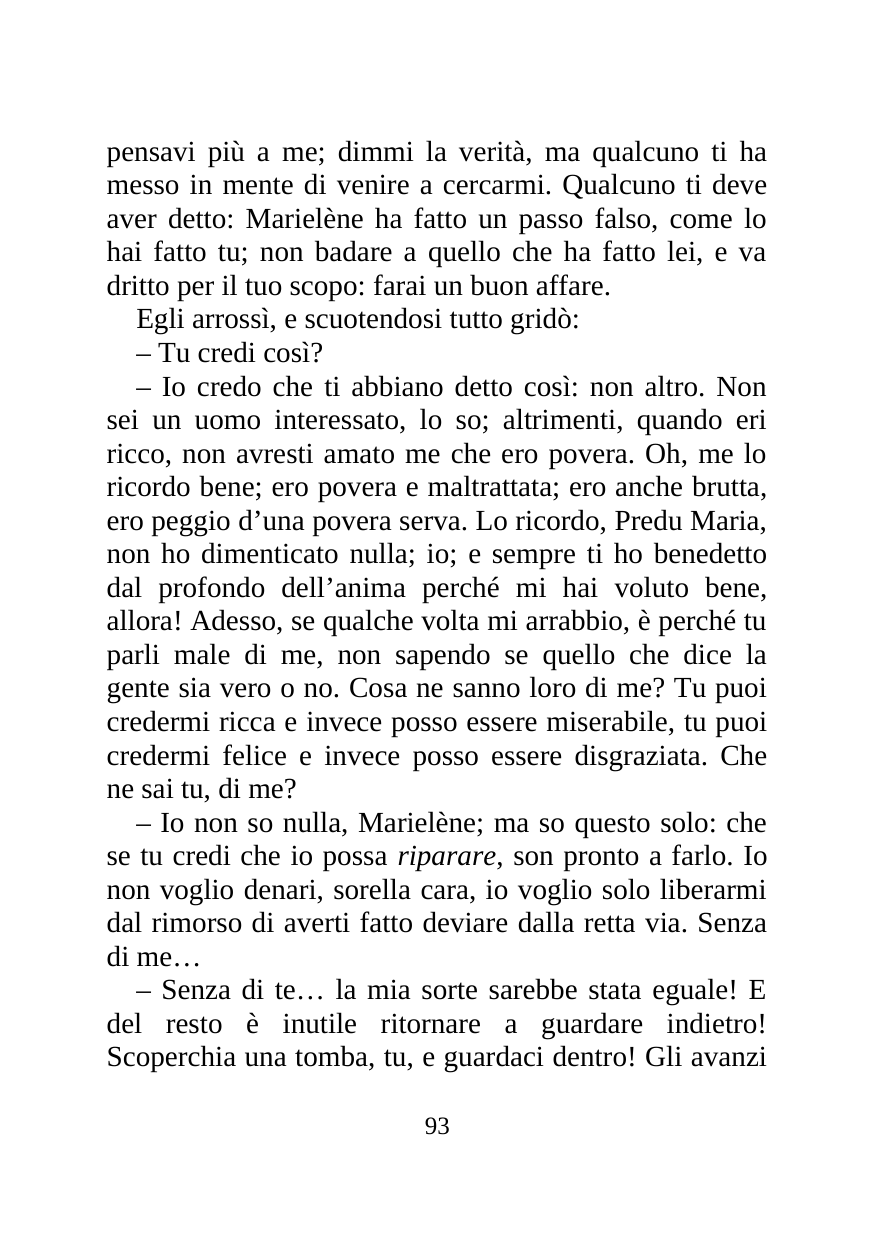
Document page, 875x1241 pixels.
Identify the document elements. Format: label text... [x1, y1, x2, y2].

text – Io credo che ti abbiano detto così: non altro. Non sei un uomo interessato, lo so; altrimenti, quando eri ricco, non avresti amato me che ero povera. Oh, me lo ricordo bene; ero povera e maltrattata; ero anche brutta, ero peggio d’una povera serva. Lo ricordo, Predu Maria, non ho dimenticato nulla; io; e sempre ti ho benedetto dal profondo dell’anima perché mi hai voluto bene, allora! Adesso, se qualche volta mi arrabbio, è perché tu parli male di me, non sapendo se quello che dice la gente sia vero o no. Cosa ne sanno loro di me? Tu puoi credermi ricca e invece posso essere miserabile, tu puoi credermi felice e invece posso essere disgraziata. Che ne sai tu, di me? [106, 369, 768, 805]
text pensavi più a me; dimmi la verità, ma qualcuno ti ha messo in mente di venire a cercarmi. Qualcuno ti deve aver detto: Marielène ha fatto un passo falso, come lo hai fatto tu; non badare a quello che ha fatto lei, e va dritto per il tuo scopo: farai un buon affare. [106, 134, 768, 302]
text Egli arrossì, e scuotendosi tutto gridò: [106, 302, 768, 335]
text – Tu credi così? [106, 335, 768, 369]
text – Senza di te… la mia sorte sarebbe stata eguale! E del resto è inutile ritornare a guardare indietro! Scoperchia una tomba, tu, e guardaci dentro! Gli avanzi [106, 972, 768, 1073]
text – Io non so nulla, Marielène; ma so questo solo: che se tu credi che io possa riparare, son pronto a farlo. Io non voglio denari, sorella cara, io voglio solo liberarmi dal rimorso di averti fatto deviare dalla retta via. Senza di me… [106, 805, 768, 972]
